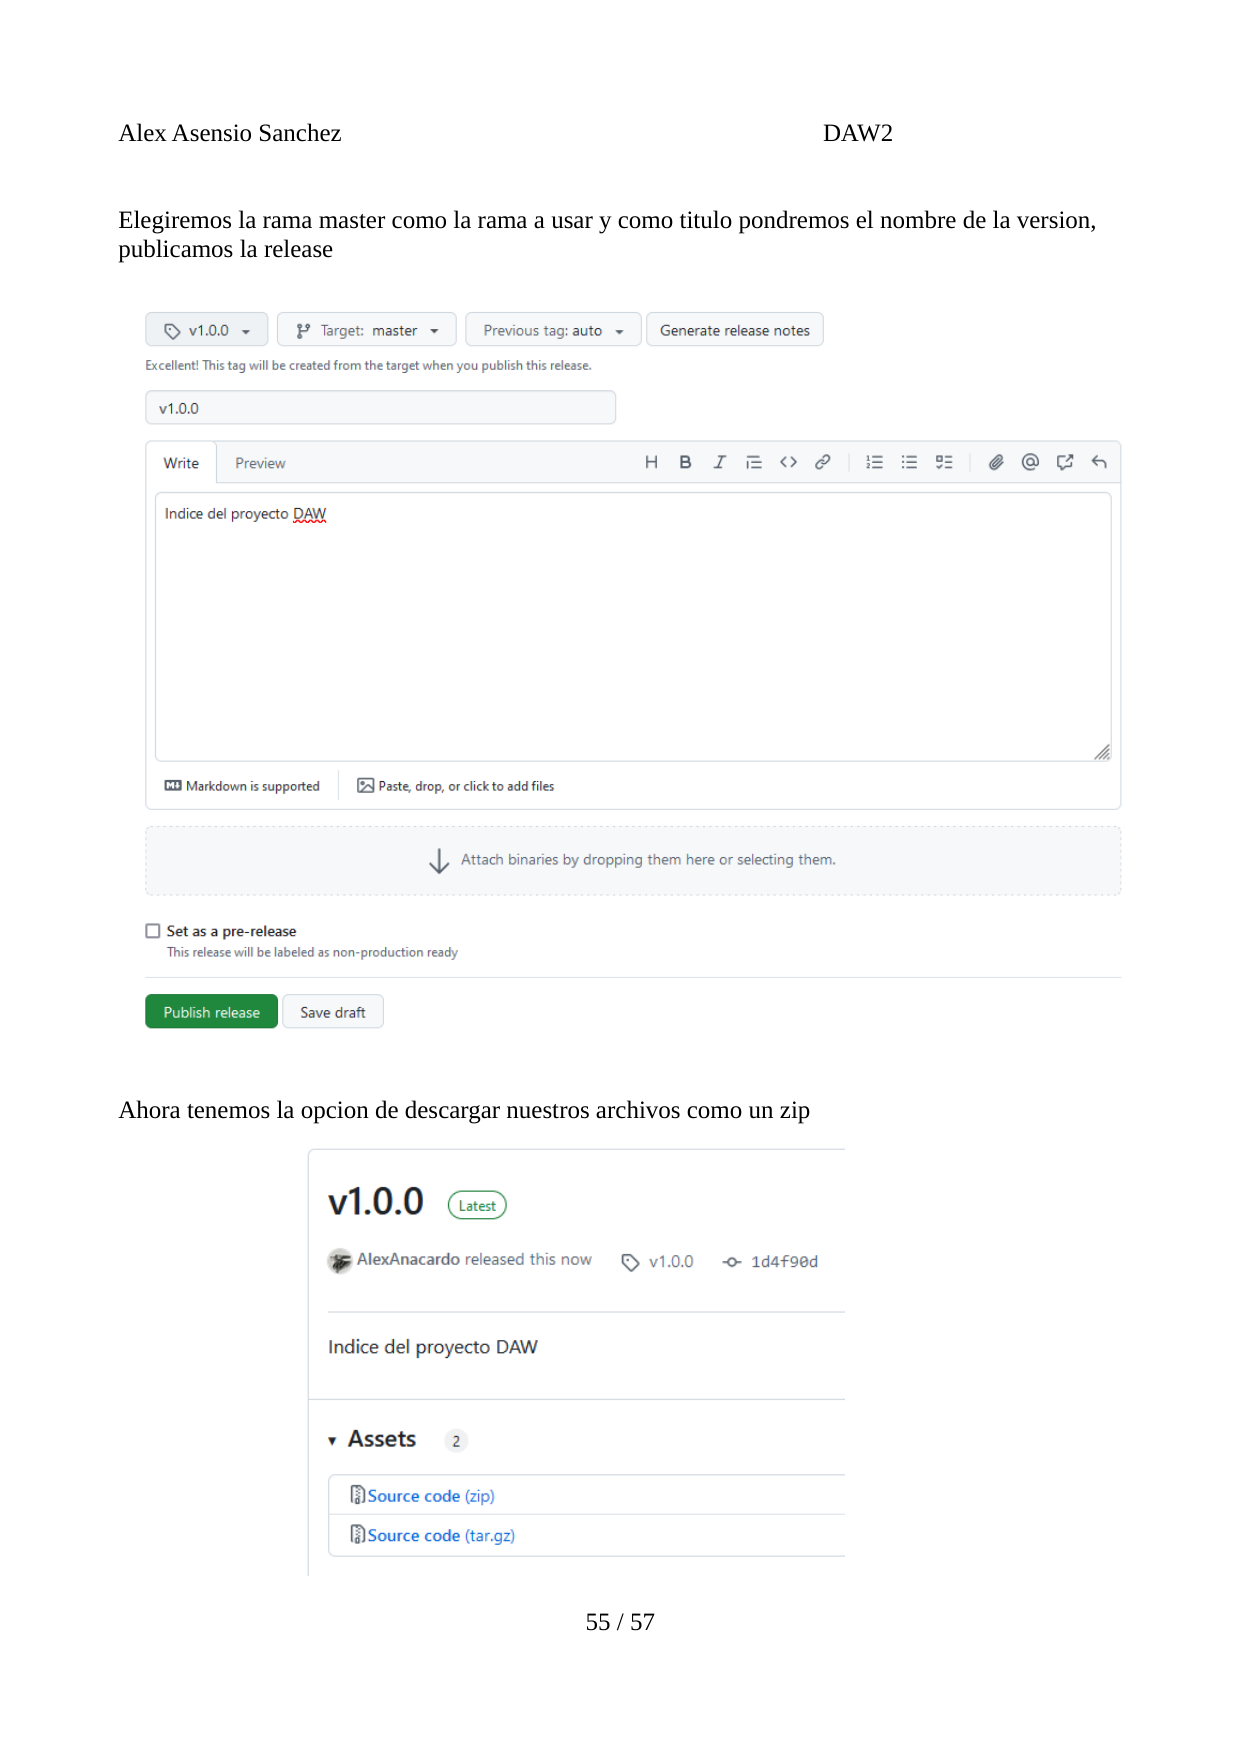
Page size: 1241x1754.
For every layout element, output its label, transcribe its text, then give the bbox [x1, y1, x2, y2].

text Ahora tenemos la opcion de descargar nuestros archivos como un zip [118, 1095, 1122, 1123]
text Elegiremos la rama master como la rama a usar y como titulo pondremos el nombre de la version, publicamos la release [118, 205, 1122, 263]
picture [303, 1144, 845, 1576]
picture [126, 297, 1130, 1038]
